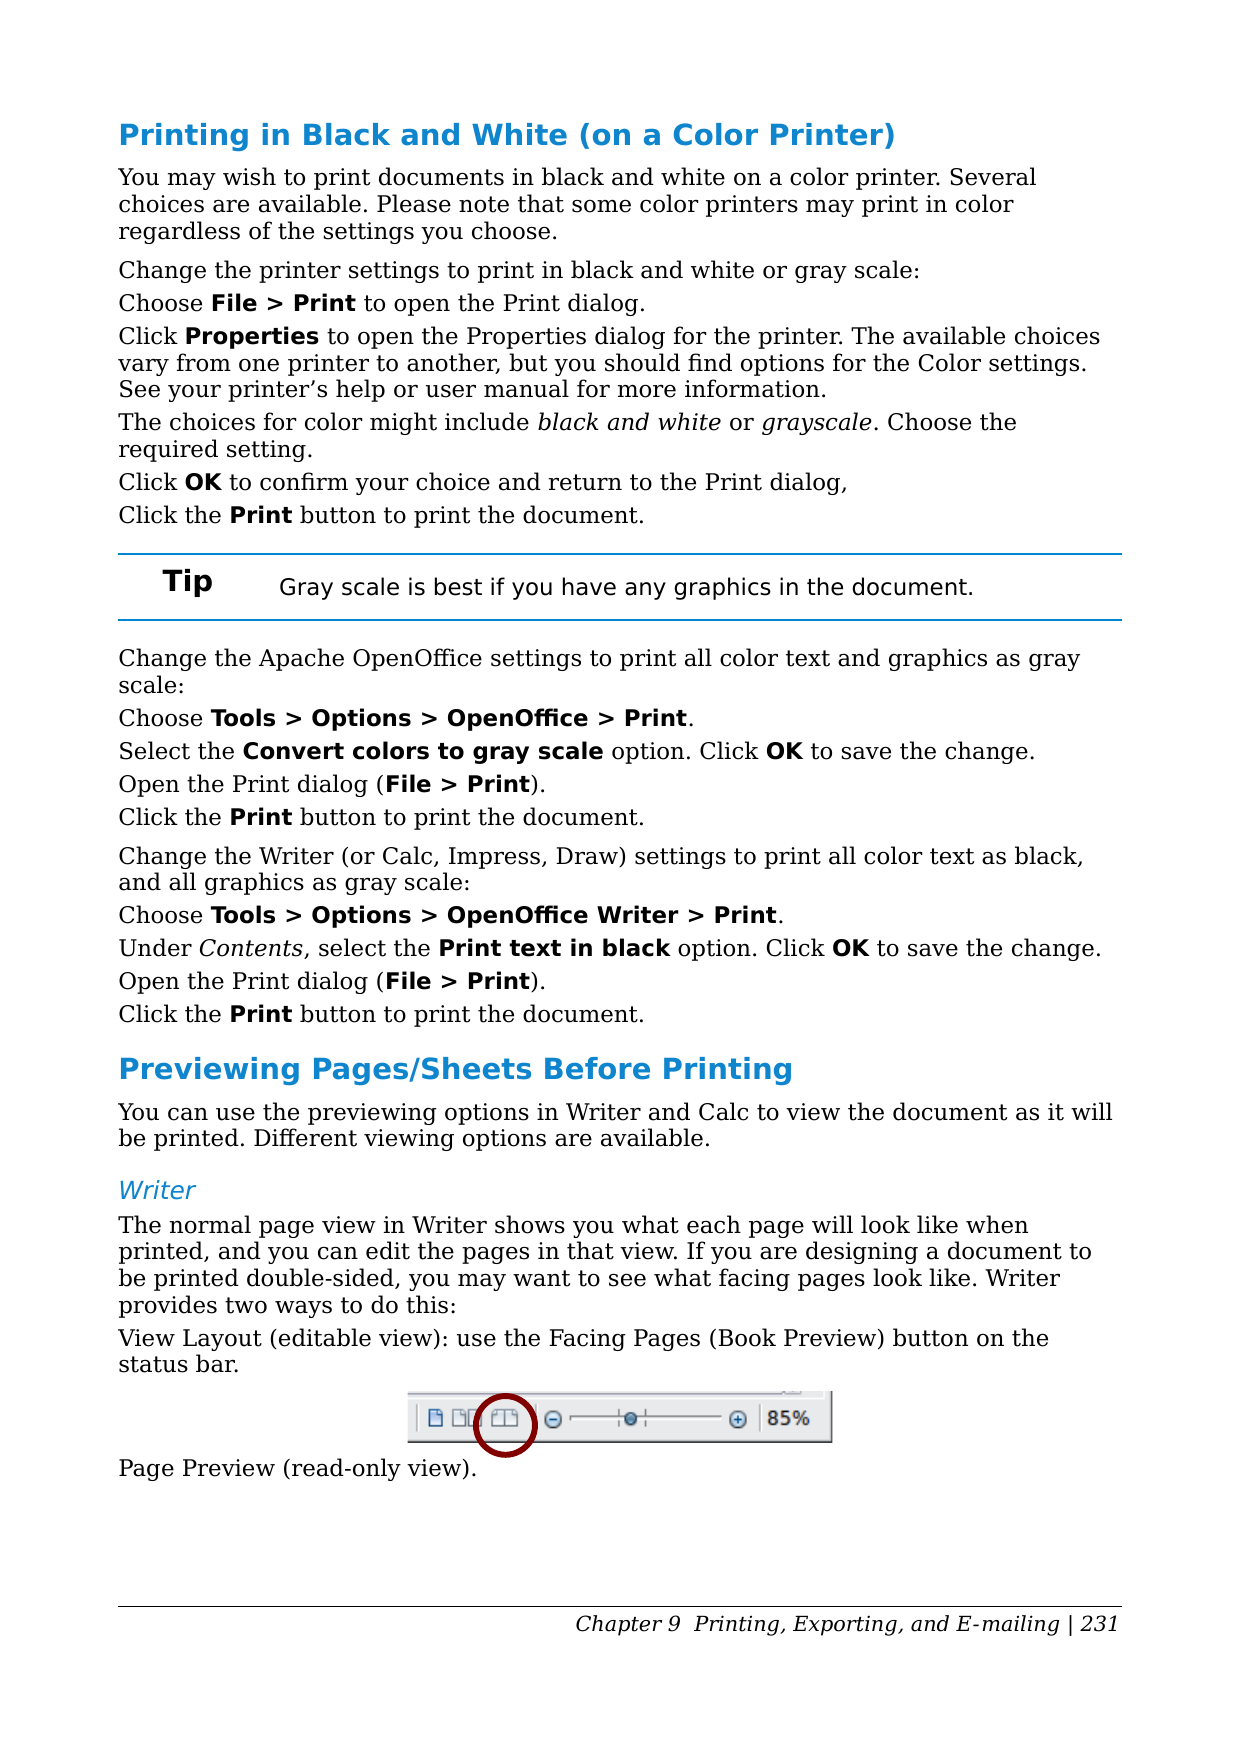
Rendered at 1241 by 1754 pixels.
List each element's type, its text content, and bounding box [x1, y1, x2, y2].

list View Layout (editable view): use the Facing Pages (Book Preview) button on the status bar. [118, 1325, 1122, 1378]
text Click Properties to open the Properties dialog for the printer. The available choices vary from one printer to another, but you should find options for the Color settings. See your printer’s help or user manual for more information. [118, 323, 1122, 403]
picture [479, 1400, 531, 1443]
list Change the Writer (or Calc, Impress, Draw) settings to print all color text as black, and all graphics as gray scale: [118, 843, 1122, 896]
text Click the Print button to print the document. [118, 502, 1122, 528]
list Change the printer settings to print in black and white or gray scale: [118, 257, 1122, 284]
text Click the Print button to print the document. [118, 1001, 1122, 1028]
text You may wish to print documents in black and white on a color printer. Several choices are available. Please note that some color printers may print in color regardless of the settings you choose. [118, 164, 1122, 244]
text The choices for color might include black and white or grayscale. Choose the required setting. [118, 409, 1122, 463]
subtitle Printing in Black and White (on a Color Printer) [118, 118, 1122, 152]
list Change the Apache OpenOffice settings to print all color text and graphics as gray scale: [118, 645, 1122, 698]
text Under Contents, select the Print text in black option. Click OK to save the change. [118, 936, 1122, 962]
text Select the Convert colors to gray scale option. Click OK to save the change. [118, 738, 1122, 764]
subtitle Writer [118, 1176, 1122, 1205]
text Click the Print button to print the document. [118, 804, 1122, 830]
list The normal page view in Writer shows you what each page will look like when printed, and you can edit the pages in that view. If you are designing a document to be printed double-sided, you may want to see what facing pages look like. Writer provides two ways to do this: [118, 1212, 1122, 1318]
text You can use the previewing options in Writer and Calc to view the document as it will be printed. Different viewing options are available. [118, 1099, 1122, 1152]
text Open the Print dialog (File > Print). [118, 771, 1122, 797]
subtitle Previewing Pages/Sheets Before Printing [118, 1052, 1122, 1086]
text Choose File > Print to open the Print dialog. [118, 290, 1122, 317]
picture [407, 1391, 833, 1443]
text Click OK to confirm your choice and return to the Print dialog, [118, 469, 1122, 496]
table_header Tip [118, 555, 257, 619]
text Open the Print dialog (File > Print). [118, 968, 1122, 995]
list Page Preview (read-only view). [118, 1455, 1122, 1482]
text Choose Tools > Options > OpenOffice Writer > Print. [118, 903, 1122, 929]
table_header Gray scale is best if you have any graphics in the document. [258, 555, 1122, 619]
text Choose Tools > Options > OpenOffice > Print. [118, 705, 1122, 732]
